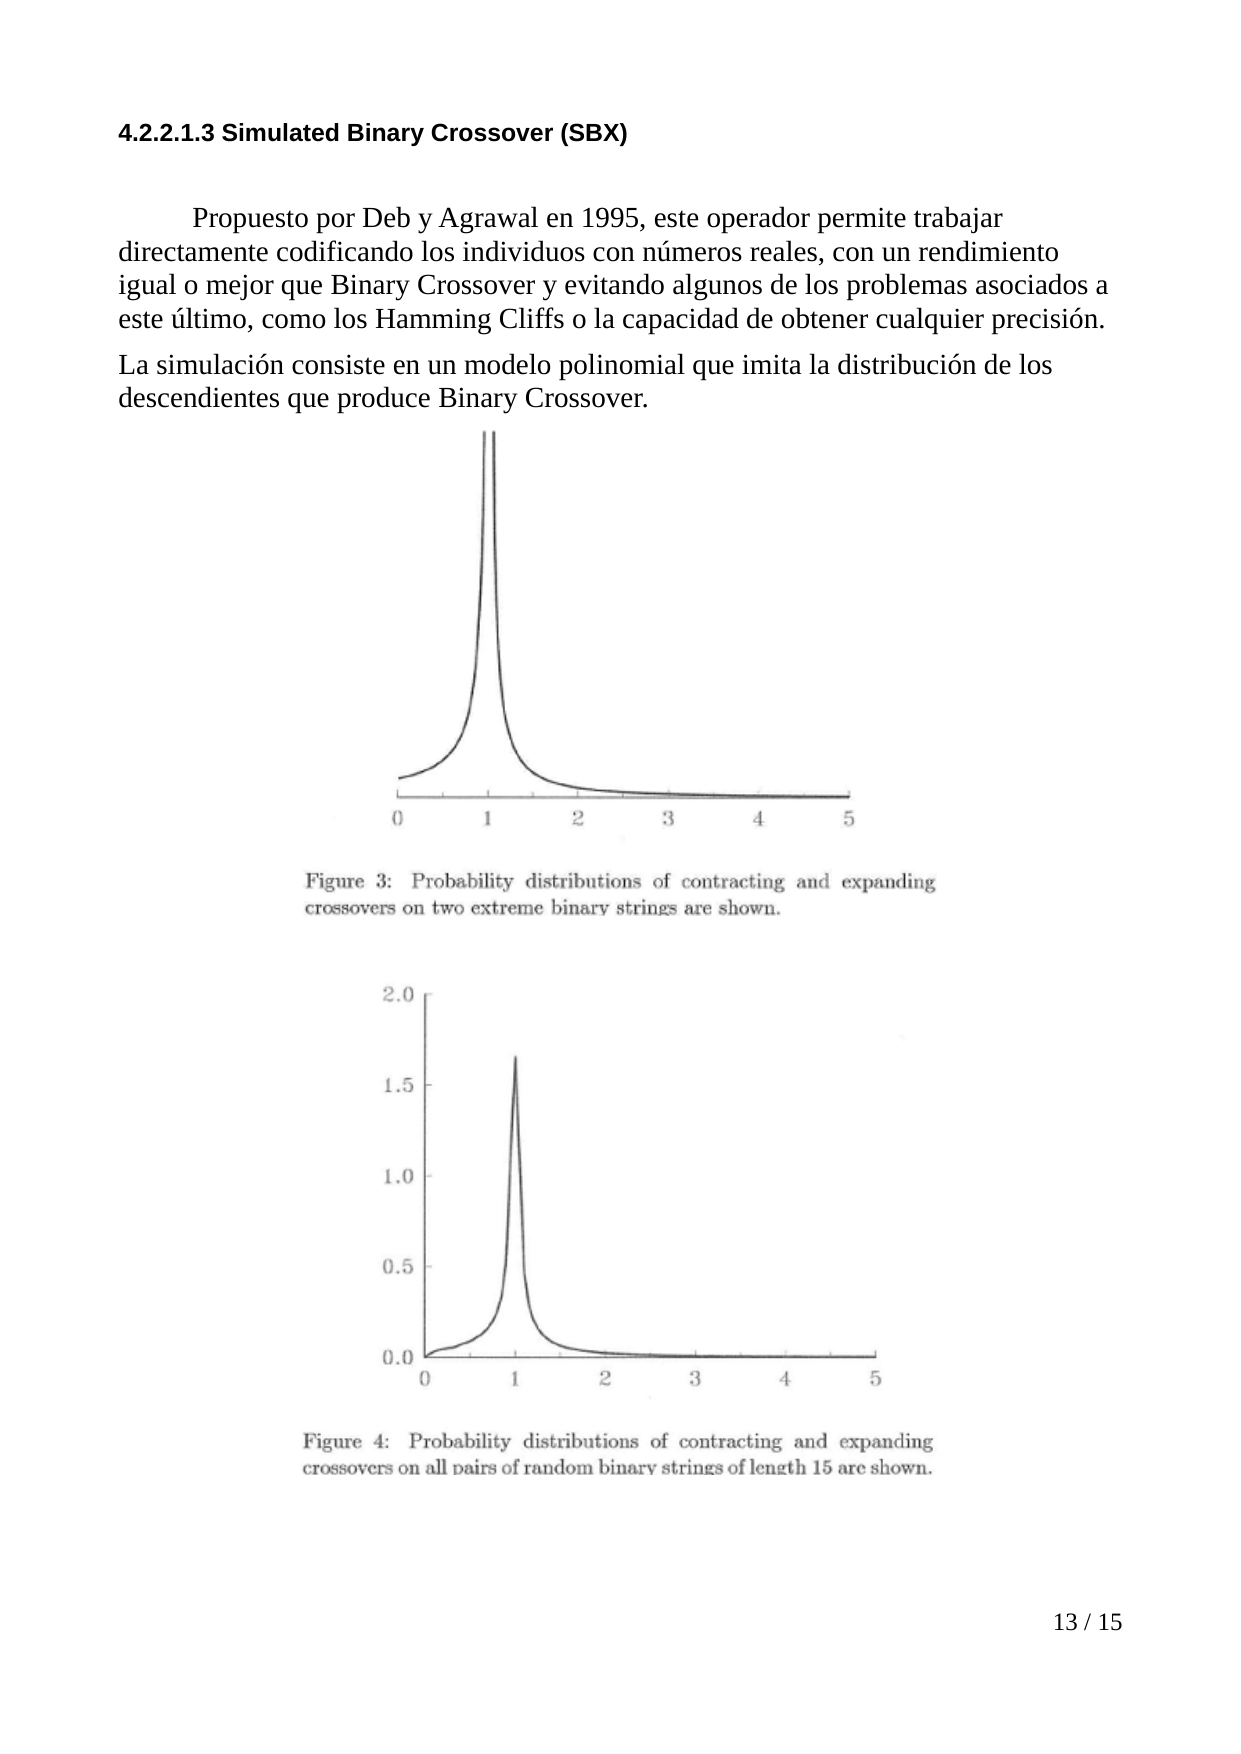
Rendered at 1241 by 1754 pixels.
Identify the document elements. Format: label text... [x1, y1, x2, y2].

text La simulación consiste en un modelo polinomial que imita la distribución de los descendientes que produce Binary Crossover. [118, 347, 1122, 414]
subtitle 4.2.2.1.3 Simulated Binary Crossover (SBX) [118, 118, 1122, 147]
text Propuesto por Deb y Agrawal en 1995, este operador permite trabajar directamente codificando los individuos con números reales, con un rendimiento igual o mejor que Binary Crossover y evitando algunos de los problemas asociados a este último, como los Hamming Cliffs o la capacidad de obtener cualquier precisión. [118, 200, 1122, 334]
